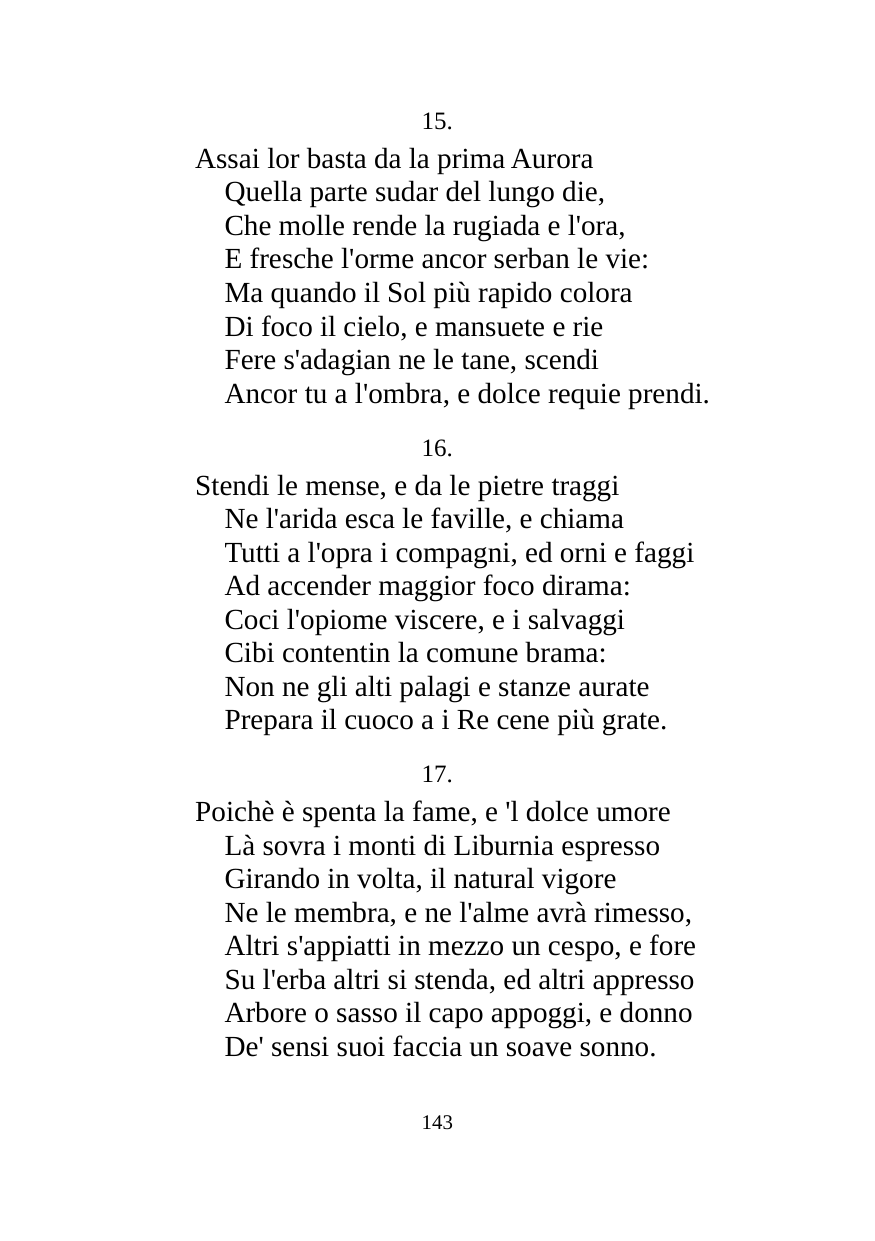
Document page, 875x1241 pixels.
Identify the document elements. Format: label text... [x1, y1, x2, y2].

text Che molle rende la rugiada e l'ora, [224, 208, 768, 242]
text Altri s'appiatti in mezzo un cespo, e fore [224, 928, 768, 962]
text E fresche l'orme ancor serban le vie: [224, 242, 768, 275]
text Poichè è spenta la fame, e 'l dolce umore [195, 794, 768, 828]
text Fere s'adagian ne le tane, scendi [224, 342, 768, 376]
text Ancor tu a l'ombra, e dolce requie prendi. [224, 376, 768, 409]
text Non ne gli alti palagi e stanze aurate [224, 669, 768, 702]
text Ne le membra, e ne l'alme avrà rimesso, [224, 895, 768, 928]
text Là sovra i monti di Liburnia espresso [224, 828, 768, 861]
text Prepara il cuoco a i Re cene più grate. [224, 702, 768, 736]
text Assai lor basta da la prima Aurora [195, 141, 768, 174]
text Su l'erba altri si stenda, ed altri appresso [224, 962, 768, 996]
text Quella parte sudar del lungo die, [224, 174, 768, 208]
text Cibi contentin la comune brama: [224, 635, 768, 669]
text Stendi le mense, e da le pietre traggi [195, 468, 768, 501]
text De' sensi suoi faccia un soave sonno. [224, 1029, 768, 1063]
text Di foco il cielo, e mansuete e rie [224, 309, 768, 342]
text Tutti a l'opra i compagni, ed orni e faggi [224, 535, 768, 568]
text Arbore o sasso il capo appoggi, e donno [224, 996, 768, 1029]
text Girando in volta, il natural vigore [224, 861, 768, 895]
text Ne l'arida esca le faville, e chiama [224, 501, 768, 535]
text 16. [106, 433, 768, 462]
text 15. [106, 106, 768, 135]
text 17. [106, 759, 768, 788]
text Coci l'opiome viscere, e i salvaggi [224, 602, 768, 635]
text Ad accender maggior foco dirama: [224, 568, 768, 602]
text Ma quando il Sol più rapido colora [224, 275, 768, 309]
